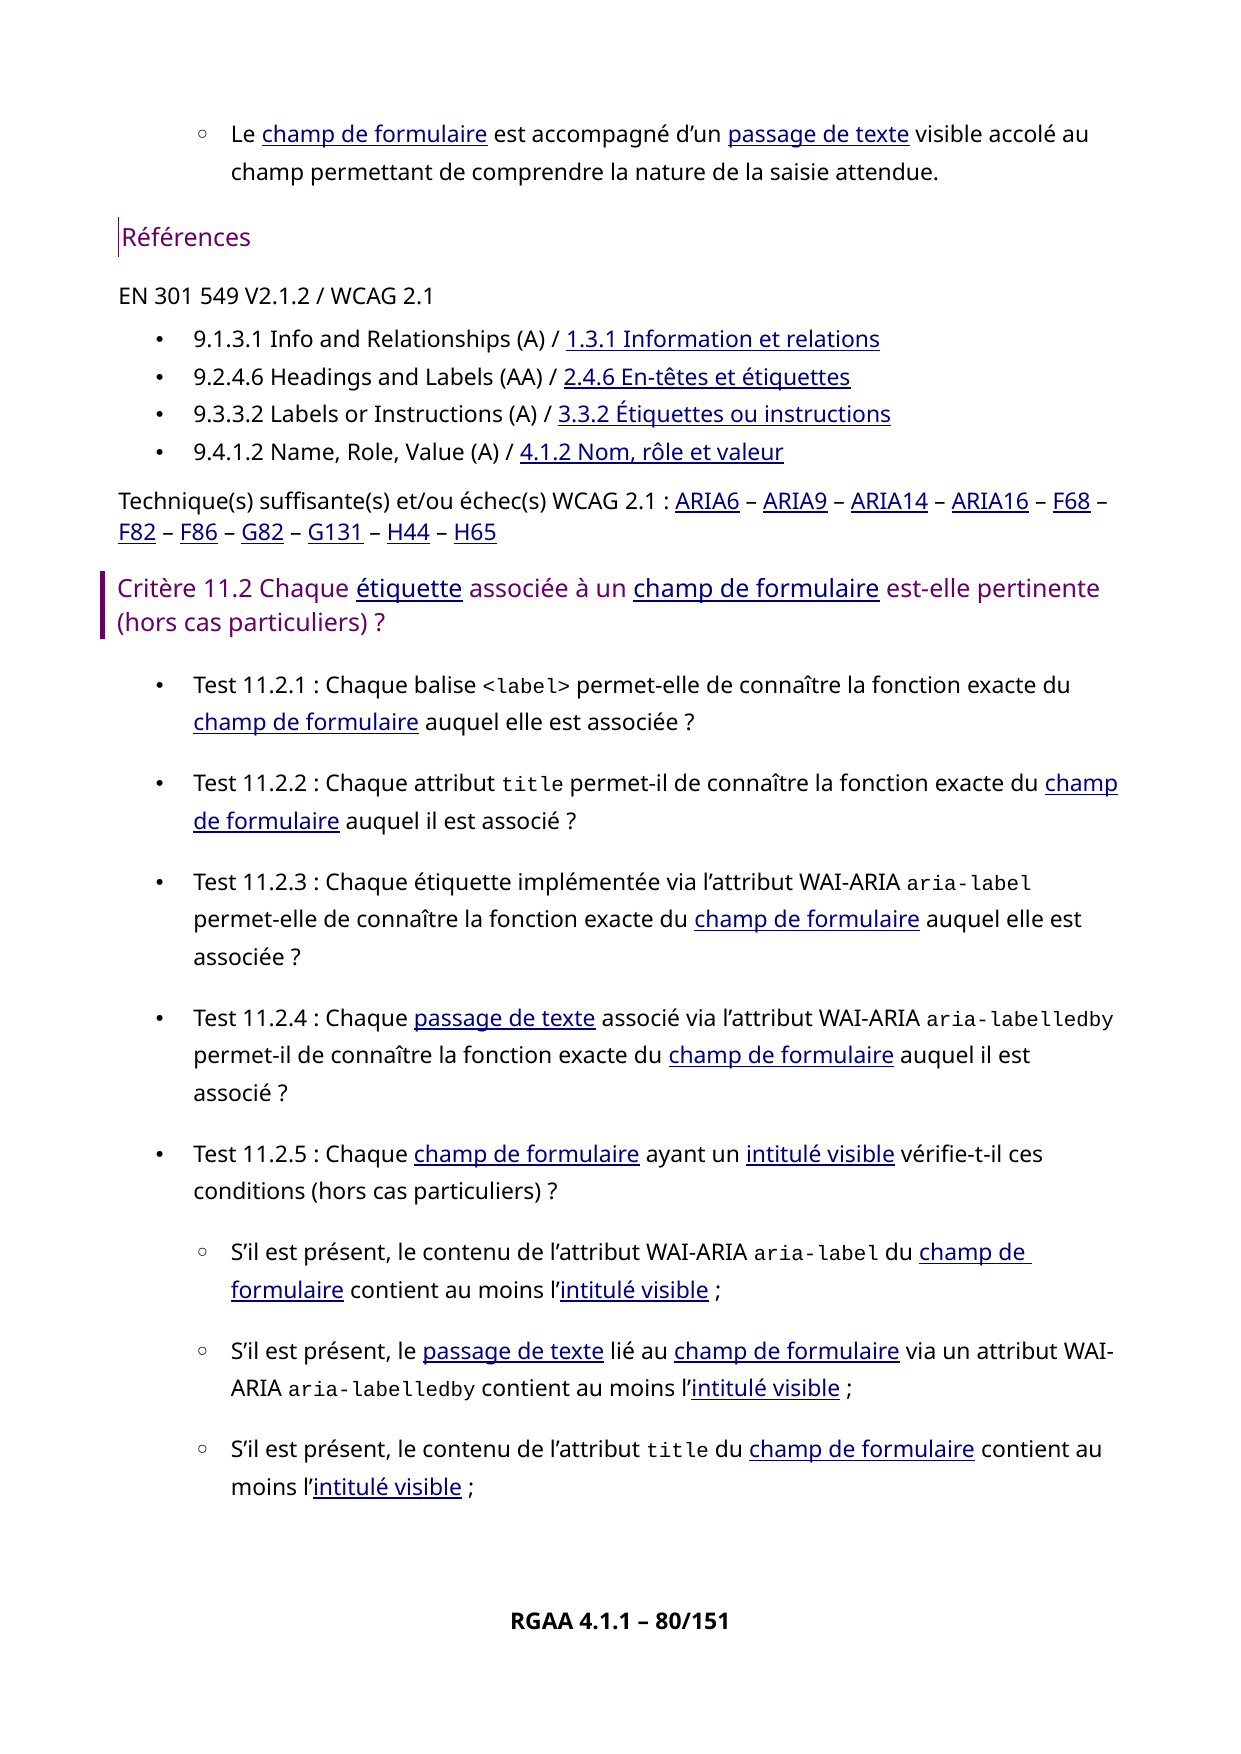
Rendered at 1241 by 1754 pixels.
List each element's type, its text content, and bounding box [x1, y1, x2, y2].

list 9.4.1.2 Name, Role, Value (A) / 4.1.2 Nom, rôle et valeur [156, 436, 1122, 467]
list Test 11.2.4 : Chaque passage de texte associé via l’attribut WAI-ARIA aria-labelledby permet-il de connaître la fonction exacte du champ de formulaire auquel il est associé ? [156, 1002, 1122, 1108]
subtitle Références [119, 217, 1122, 257]
subtitle Critère 11.2 Chaque étiquette associée à un champ de formulaire est-elle pertinente (hors cas particuliers) ? [105, 571, 1122, 639]
text EN 301 549 V2.1.2 / WCAG 2.1 [118, 280, 1122, 311]
list Test 11.2.5 : Chaque champ de formulaire ayant un intitulé visible vérifie-t-il ces conditions (hors cas particuliers) ? [156, 1138, 1122, 1206]
list S’il est présent, le contenu de l’attribut title du champ de formulaire contient au moins l’intitulé visible ; [193, 1433, 1122, 1502]
list 9.3.3.2 Labels or Instructions (A) / 3.3.2 Étiquettes ou instructions [156, 398, 1122, 429]
list S’il est présent, le contenu de l’attribut WAI-ARIA aria-label du champ de formulaire contient au moins l’intitulé visible ; [193, 1236, 1122, 1305]
list Test 11.2.1 : Chaque balise <label> permet-elle de connaître la fonction exacte du champ de formulaire auquel elle est associée ? [156, 668, 1122, 737]
list Test 11.2.2 : Chaque attribut title permet-il de connaître la fonction exacte du champ de formulaire auquel il est associé ? [156, 767, 1122, 836]
list 9.2.4.6 Headings and Labels (AA) / 2.4.6 En-têtes et étiquettes [156, 361, 1122, 392]
list S’il est présent, le passage de texte lié au champ de formulaire via un attribut WAI-ARIA aria-labelledby contient au moins l’intitulé visible ; [193, 1335, 1122, 1403]
text Technique(s) suffisante(s) et/ou échec(s) WCAG 2.1 : ARIA6 – ARIA9 – ARIA14 – ARIA16 – F68 – F82 – F86 – G82 – G131 – H44 – H65 [118, 485, 1122, 547]
list 9.1.3.1 Info and Relationships (A) / 1.3.1 Information et relations [156, 323, 1122, 354]
list Test 11.2.3 : Chaque étiquette implémentée via l’attribut WAI-ARIA aria-label permet-elle de connaître la fonction exacte du champ de formulaire auquel elle est associée ? [156, 866, 1122, 972]
list Le champ de formulaire est accompagné d’un passage de texte visible accolé au champ permettant de comprendre la nature de la saisie attendue. [193, 118, 1122, 187]
